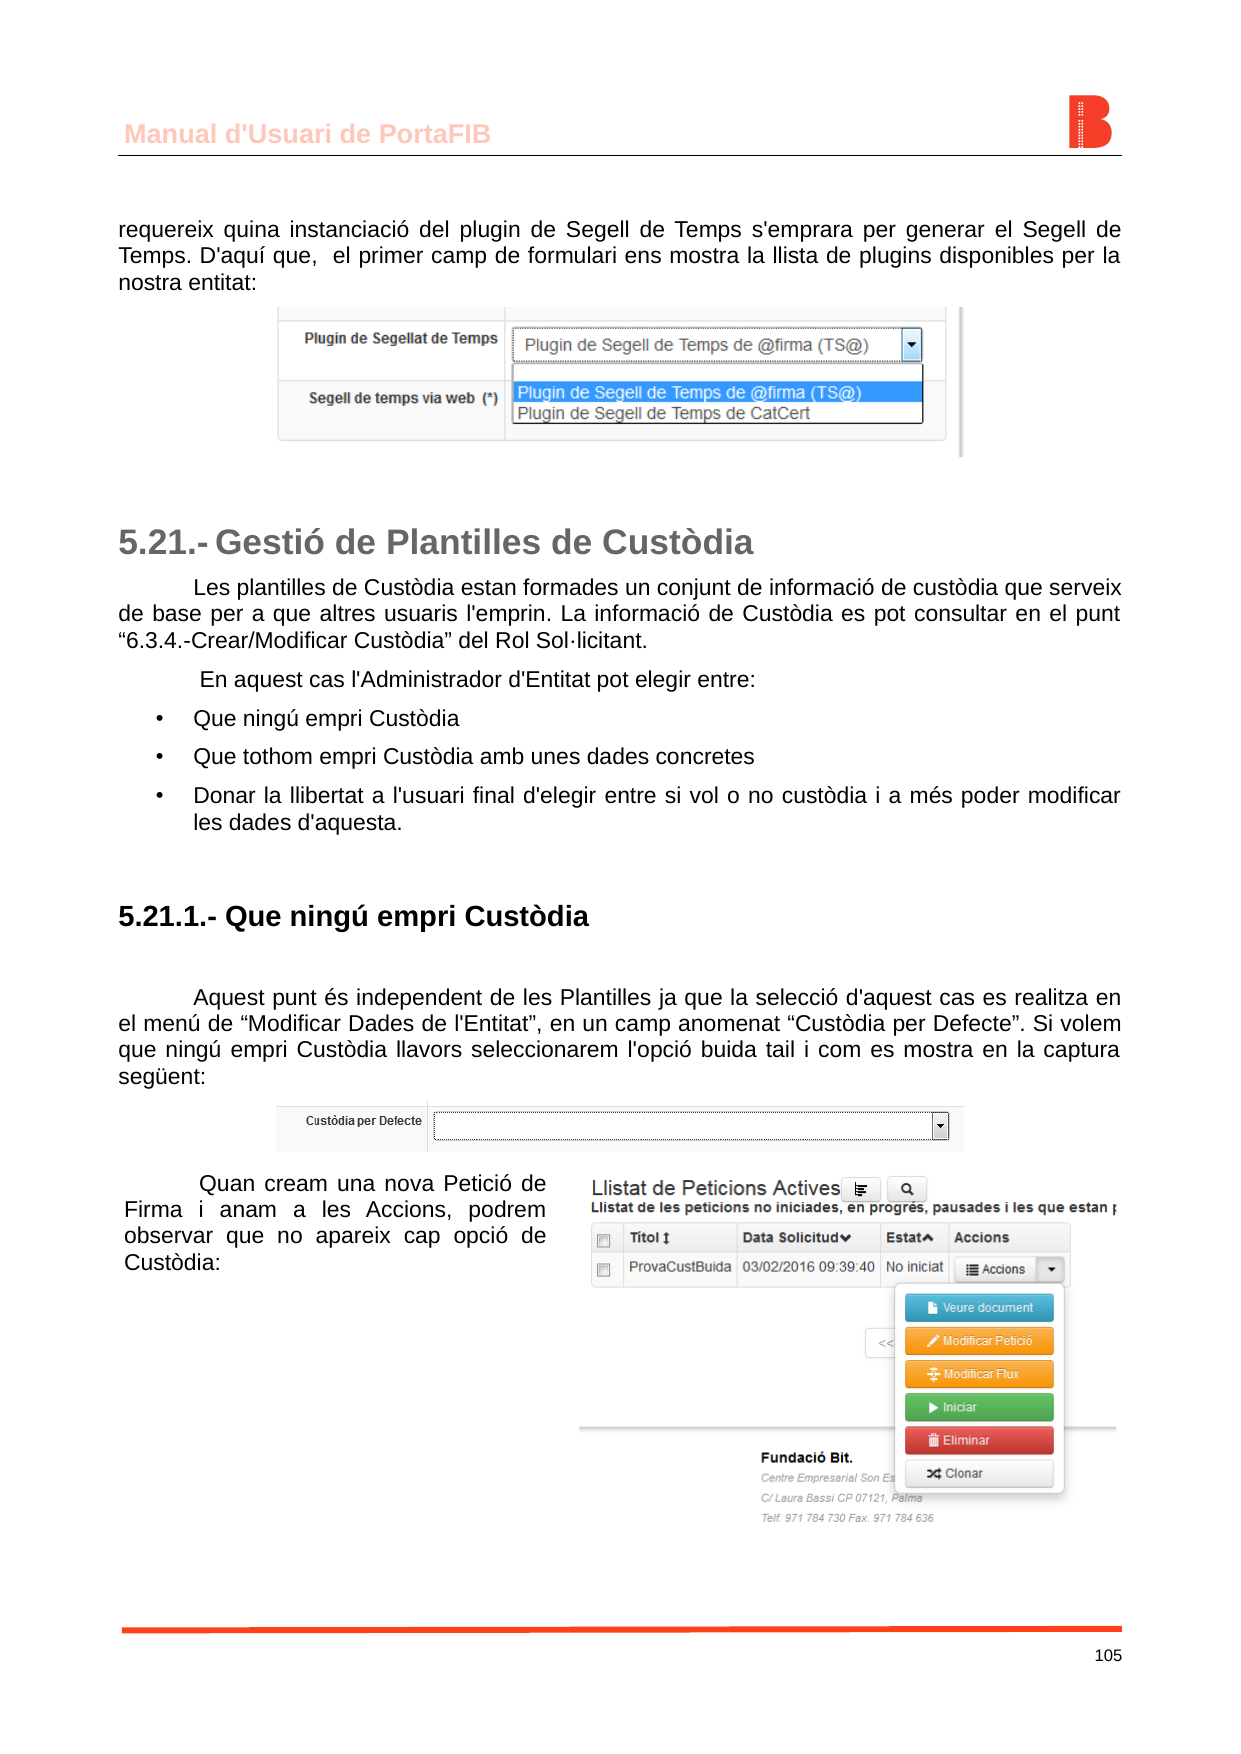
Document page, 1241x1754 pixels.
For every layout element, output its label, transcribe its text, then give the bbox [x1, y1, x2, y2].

table_header Quan cream una nova Petició de Firma i anam a les Accions, podrem observar que no apareix cap opció de Custòdia: [118, 1164, 552, 1545]
subtitle Que ningú empri Custòdia [118, 899, 1122, 932]
list Que ningú empri Custòdia [156, 704, 1122, 731]
table_header [553, 1164, 1122, 1545]
text En aquest cas l'Administrador d'Entitat pot elegir entre: [118, 666, 1122, 692]
picture [579, 1169, 1117, 1540]
text Aquest punt és independent de les Plantilles ja que la selecció d'aquest cas es realitza en el menú de “Modificar Dades de l'Entitat”, en un camp anomenat “Custòdia per Defecte”. Si volem que ningú empri Custòdia llavors seleccionarem l'opció buida tail i com es mostra en la captura següent: [118, 984, 1122, 1089]
picture [1063, 94, 1117, 150]
text requereix quina instanciació del plugin de Segell de Temps s'emprara per generar el Segell de Temps. D'aquí que, el primer camp de formulari ens mostra la llista de plugins disponibles per la nostra entitat: [118, 216, 1122, 295]
list Donar la llibertat a l'usuari final d'elegir entre si vol o no custòdia i a més poder modificar les dades d'aquesta. [156, 782, 1122, 835]
list Que tothom empri Custòdia amb unes dades concretes [156, 743, 1122, 770]
picture [275, 1101, 965, 1152]
subtitle Gestió de Plantilles de Custòdia [118, 521, 1122, 562]
text Les plantilles de Custòdia estan formades un conjunt de informació de custòdia que serveix de base per a que altres usuaris l'emprin. La informació de Custòdia es pot consultar en el punt “6.3.4.-Crear/Modificar Custòdia” del Rol Sol·licitant. [118, 574, 1122, 653]
picture [269, 307, 971, 457]
